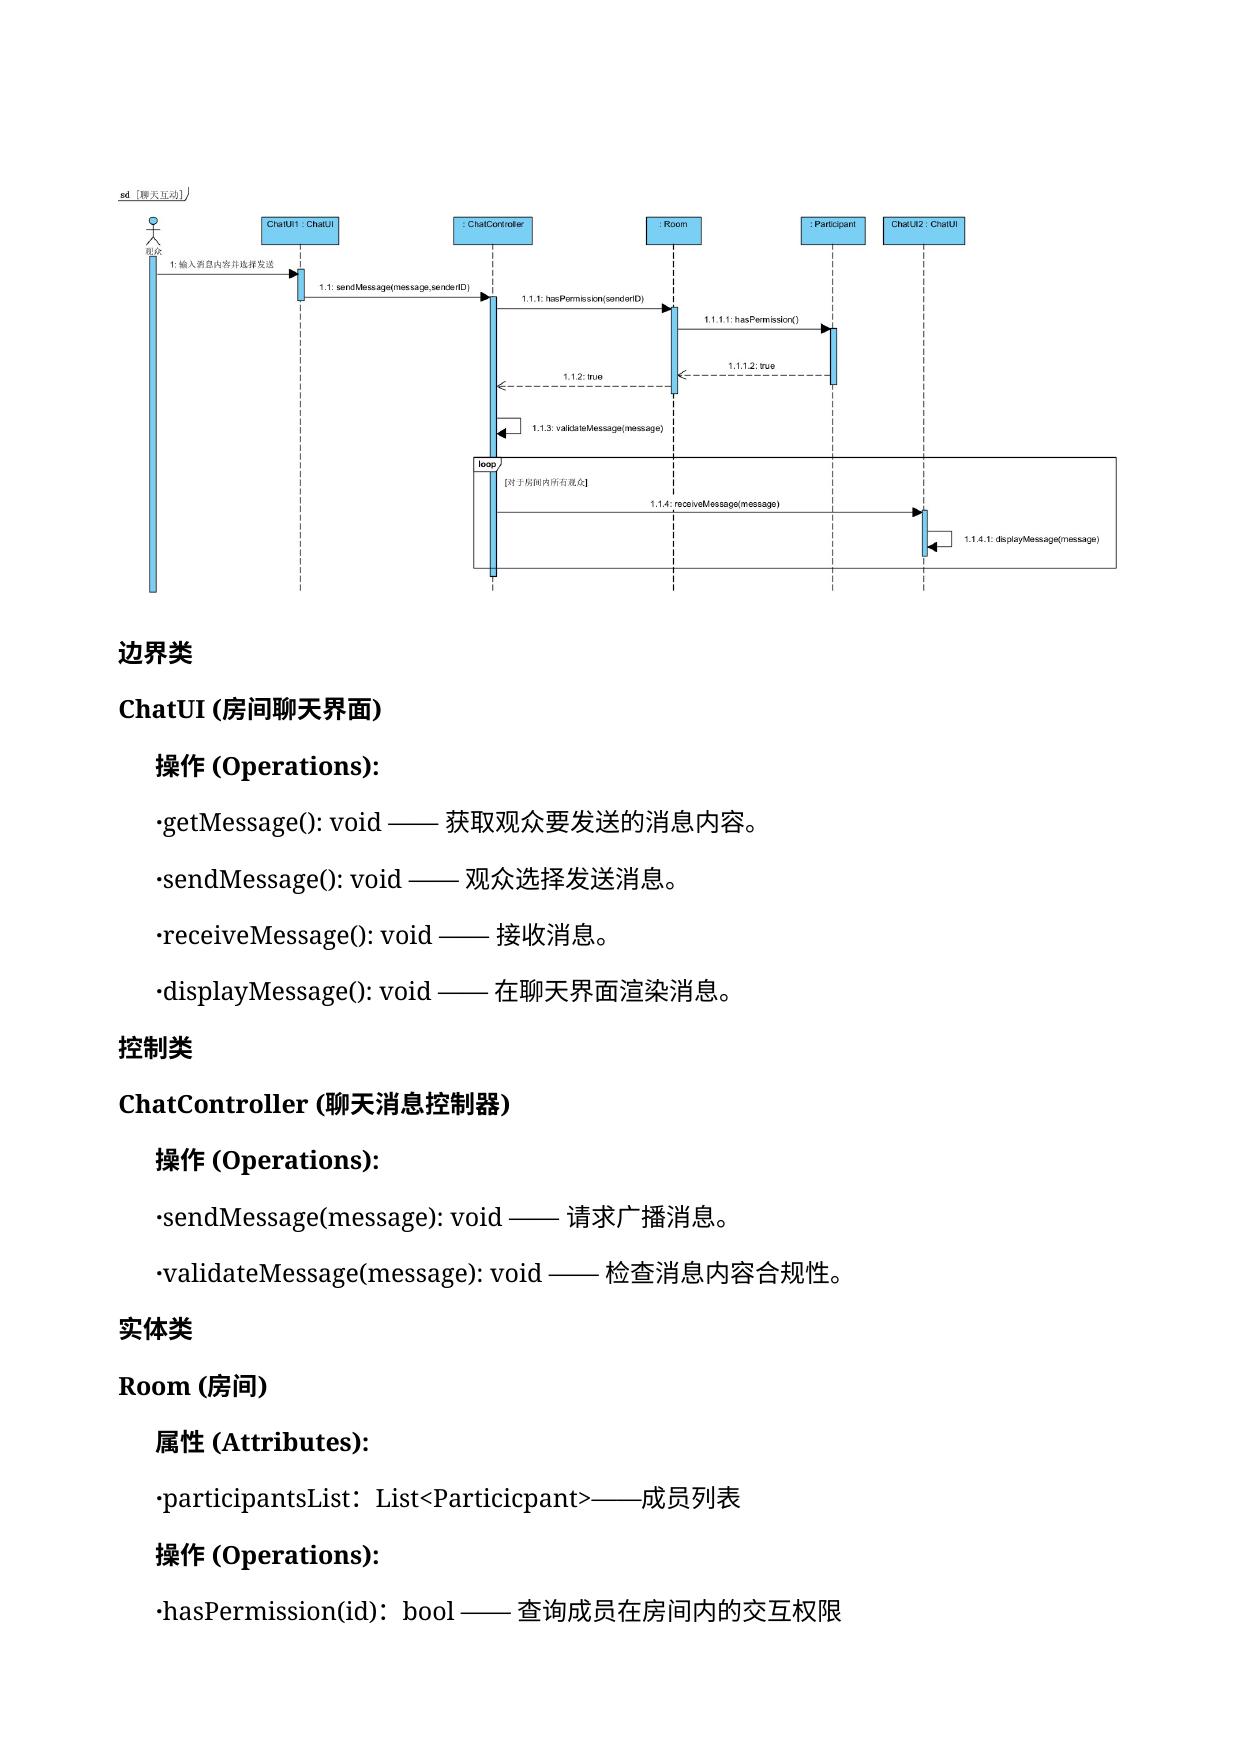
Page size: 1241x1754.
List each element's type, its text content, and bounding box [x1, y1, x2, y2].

list ·displayMessage(): void —— 在聊天界面渲染消息。 [156, 972, 1122, 1008]
list 操作 (Operations): [156, 1535, 1122, 1572]
list ·getMessage(): void —— 获取观众要发送的消息内容。 [156, 803, 1122, 839]
list ·receiveMessage(): void —— 接收消息。 [156, 915, 1122, 952]
list 实体类 [118, 1310, 1122, 1346]
list 边界类 [118, 634, 1122, 670]
list ·sendMessage(): void —— 观众选择发送消息。 [156, 859, 1122, 895]
list ·sendMessage(message): void —— 请求广播消息。 [156, 1197, 1122, 1233]
list 属性 (Attributes): [156, 1423, 1122, 1459]
list ChatController (聊天消息控制器) [118, 1084, 1122, 1121]
picture [118, 187, 1123, 599]
list 操作 (Operations): [156, 1141, 1122, 1177]
list Room (房间) [118, 1366, 1122, 1402]
list ·participantsList：List<Particicpant>——成员列表 [156, 1479, 1122, 1515]
list ChatUI (房间聊天界面) [118, 690, 1122, 726]
list 控制类 [118, 1028, 1122, 1064]
list ·validateMessage(message): void —— 检查消息内容合规性。 [156, 1253, 1122, 1290]
list ·hasPermission(id)：bool —— 查询成员在房间内的交互权限 [156, 1592, 1122, 1628]
list 操作 (Operations): [156, 746, 1122, 783]
